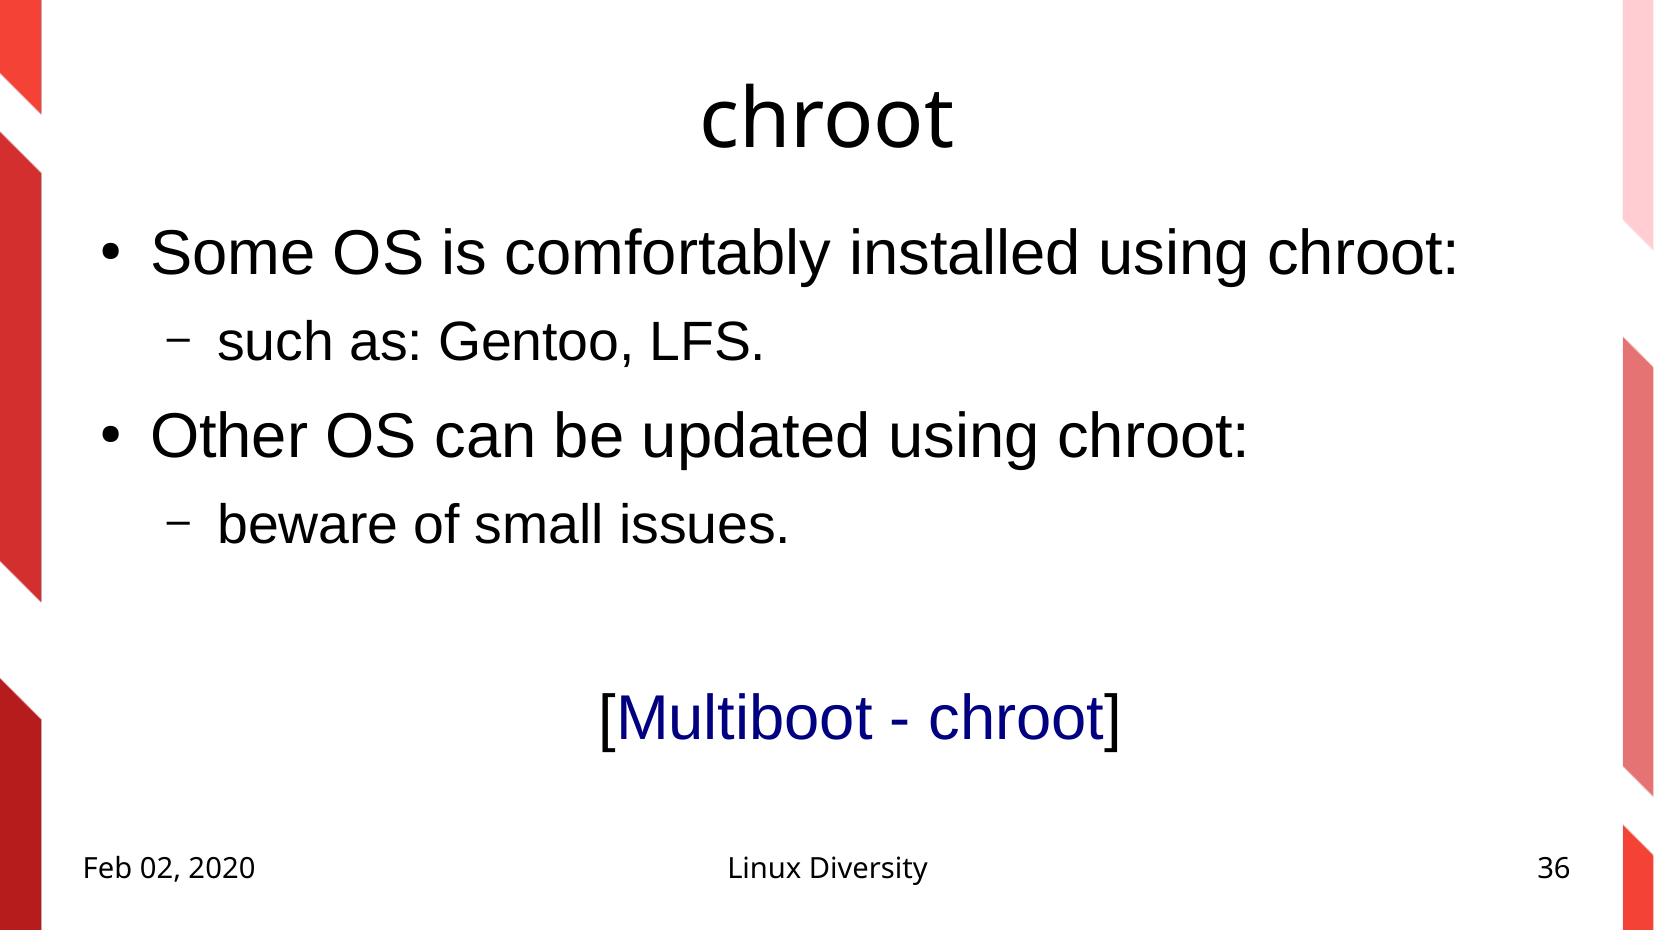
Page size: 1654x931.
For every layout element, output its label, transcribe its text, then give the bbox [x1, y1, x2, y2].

list Some OS is comfortably installed using chroot: such as: Gentoo, LFS. Other OS can be updated using chroot: beware of small issues. [Multiboot - chroot] [82, 217, 1571, 758]
title chroot [82, 37, 1571, 193]
picture [0, 0, 1654, 930]
